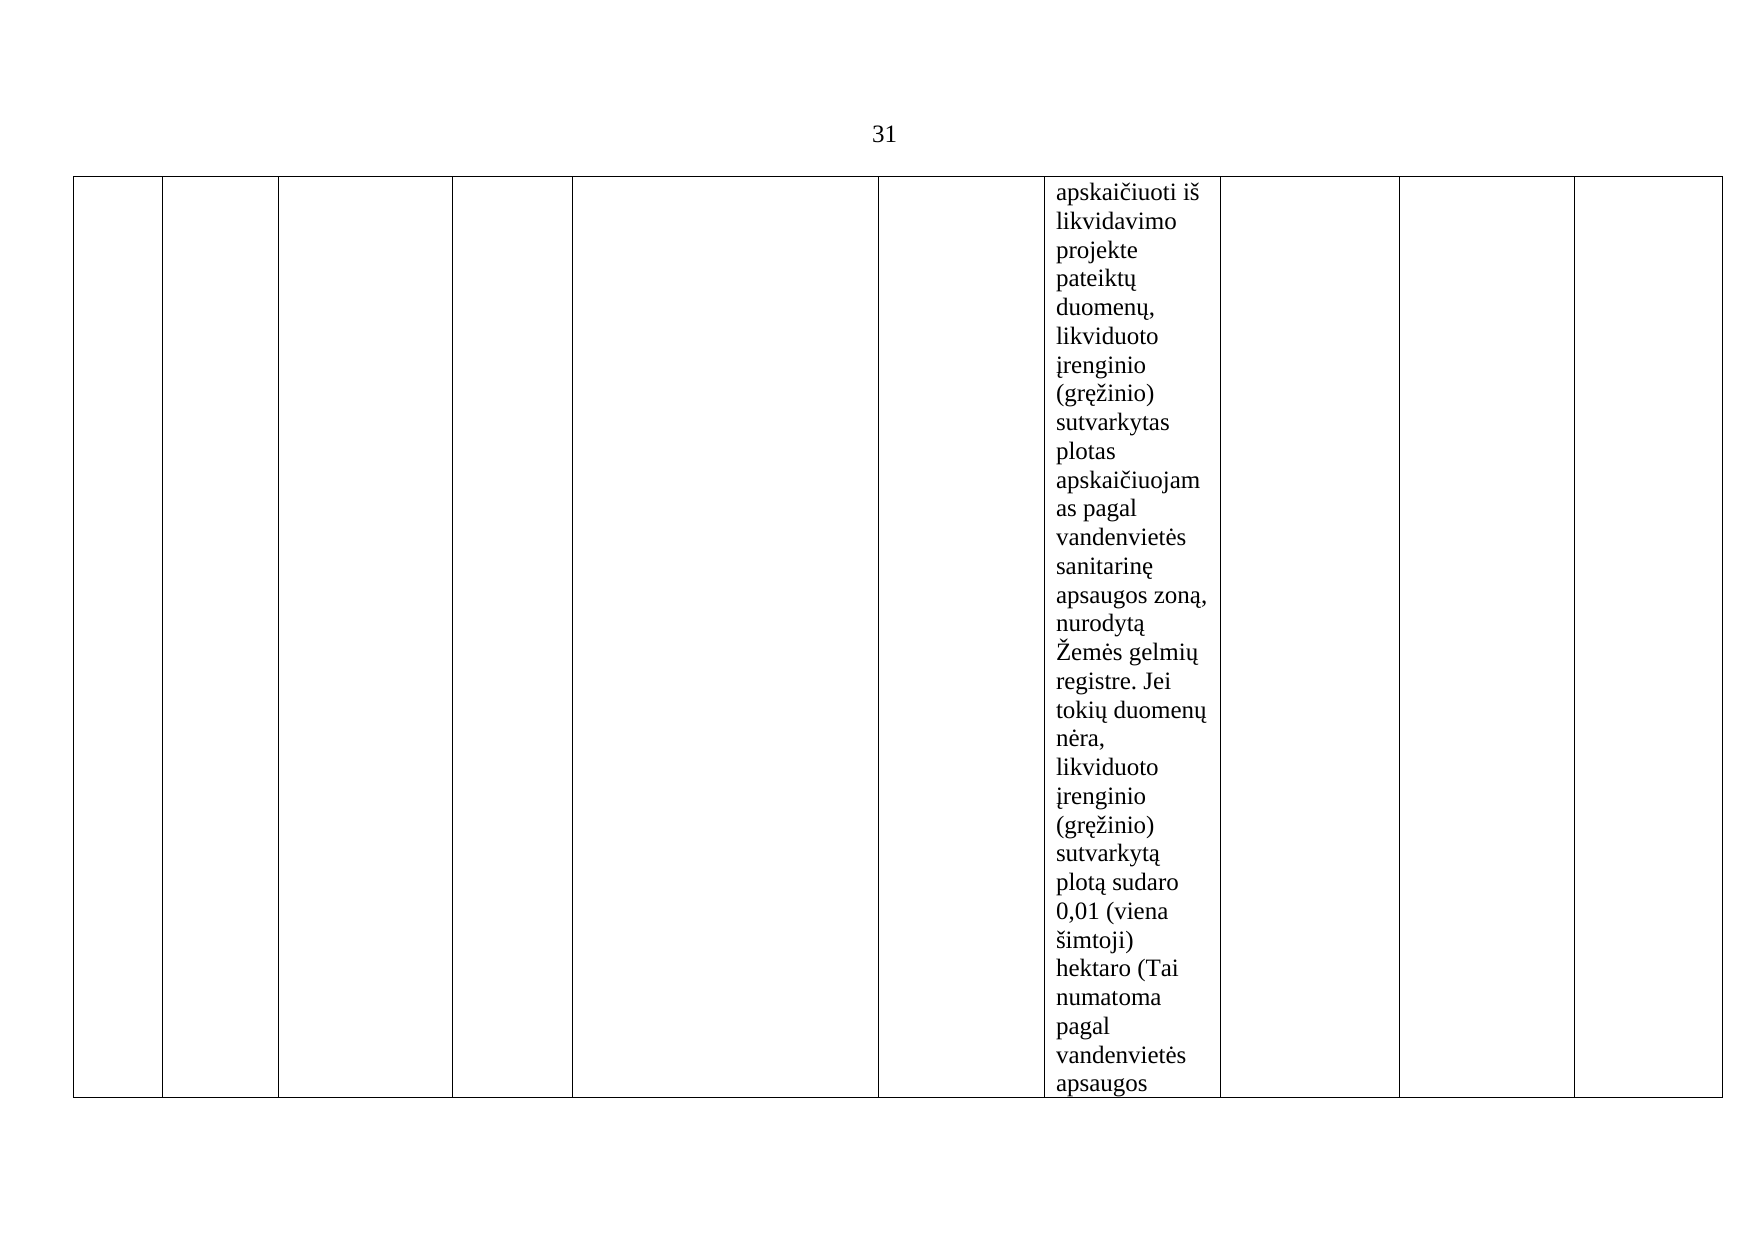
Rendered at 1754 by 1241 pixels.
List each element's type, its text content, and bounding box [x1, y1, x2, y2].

table_cell [1723, 176, 1728, 1097]
table_cell [163, 177, 278, 1097]
table_cell [279, 177, 452, 1097]
table_cell [1575, 177, 1722, 1097]
table_cell apskaičiuoti iš likvidavimo projekte pateiktų duomenų, likviduoto įrenginio (gręžinio) sutvarkytas plotas apskaičiuojamas pagal vandenvietės sanitarinę apsaugos zoną, nurodytą Žemės gelmių registre. Jei tokių duomenų nėra, likviduoto įrenginio (gręžinio) sutvarkytą plotą sudaro 0,01 (viena šimtoji) hektaro (Tai numatoma pagal vandenvietės apsaugos [1045, 177, 1220, 1097]
table_cell [1400, 177, 1574, 1097]
table_cell [1221, 177, 1399, 1097]
table_cell [453, 177, 572, 1097]
table_cell [573, 177, 878, 1097]
table_cell [879, 177, 1044, 1097]
table_cell [74, 177, 162, 1097]
